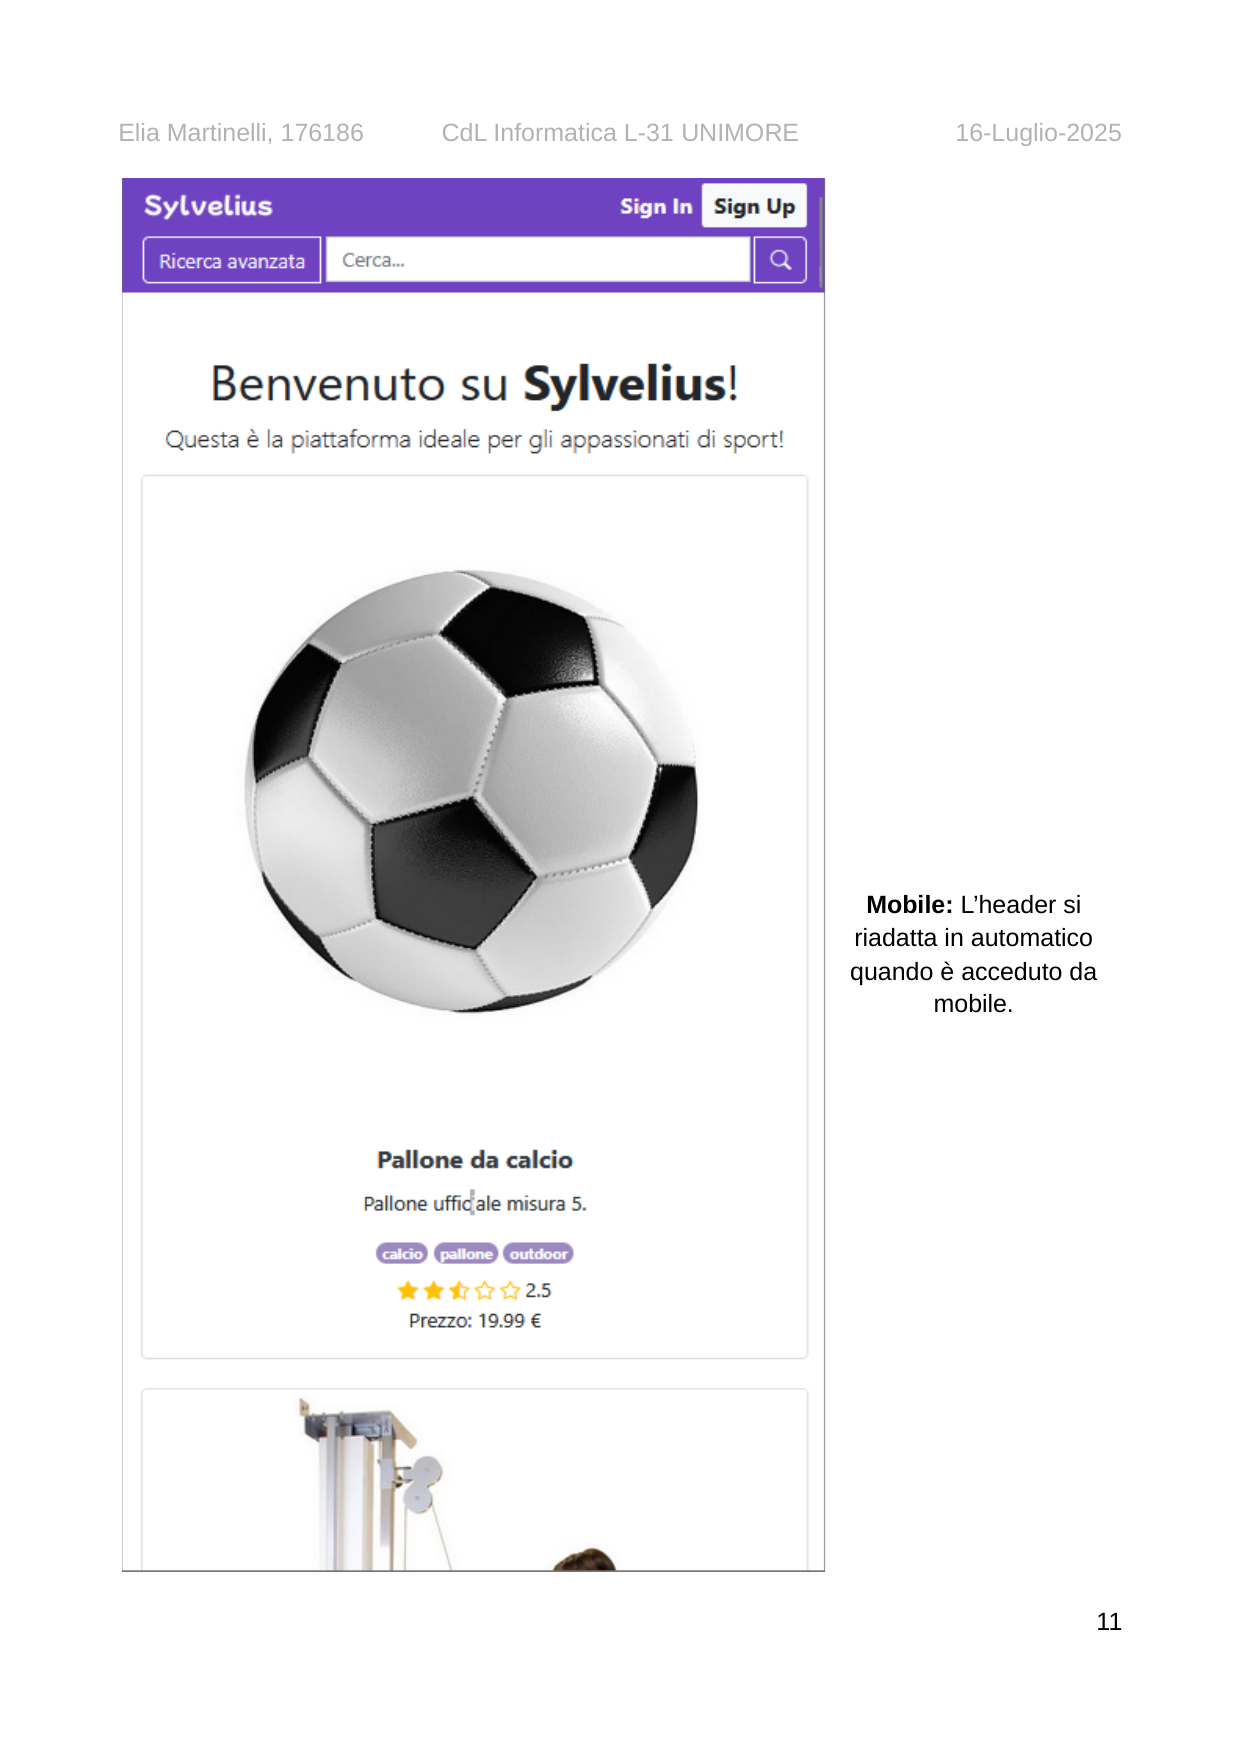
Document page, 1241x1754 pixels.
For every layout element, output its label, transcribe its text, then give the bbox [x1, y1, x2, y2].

picture [122, 178, 826, 1572]
text Mobile: L’header si riadatta in automatico quando è acceduto da mobile. [826, 890, 1122, 1018]
